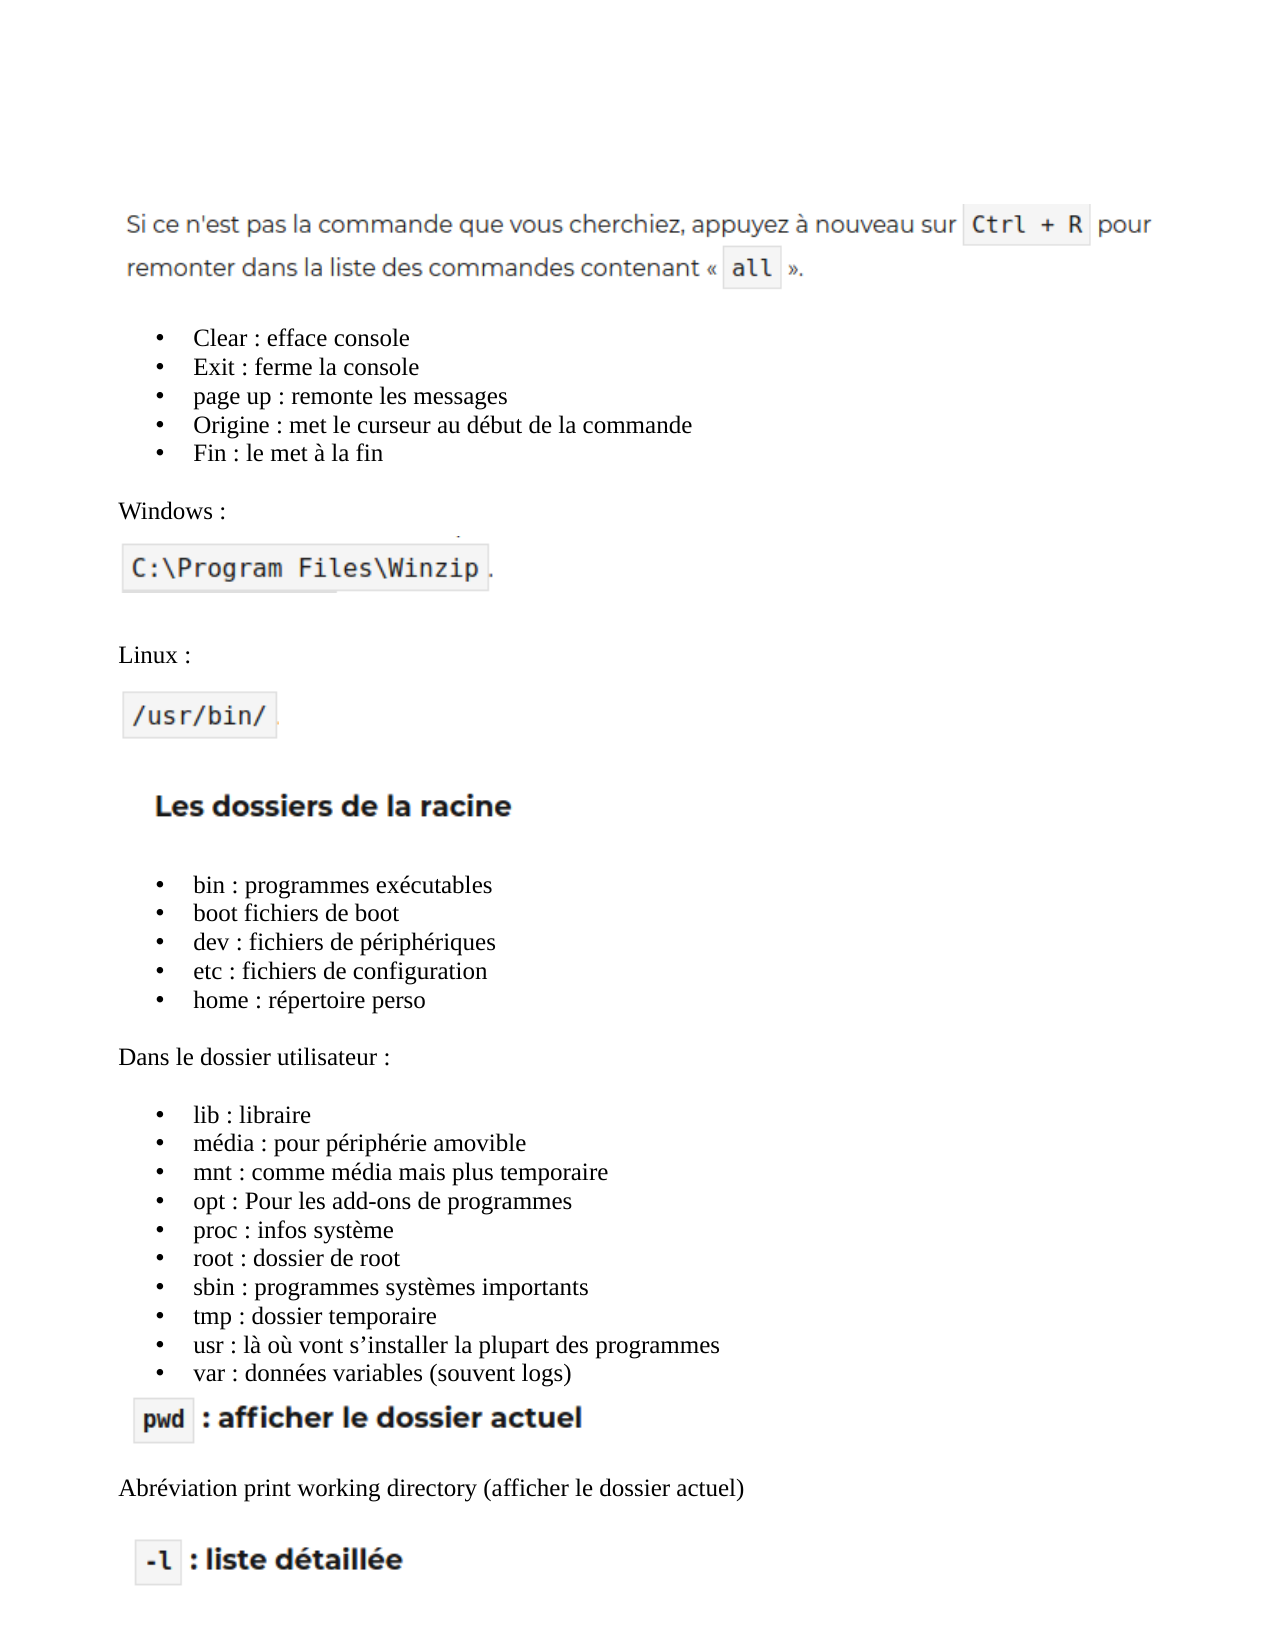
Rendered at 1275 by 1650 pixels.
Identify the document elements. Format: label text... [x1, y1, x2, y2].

picture [118, 687, 279, 742]
list etc : fichiers de configuration [156, 956, 1157, 985]
list tmp : dossier temporaire [156, 1301, 1157, 1330]
list boot fichiers de boot [156, 898, 1157, 927]
list Clear : efface console [156, 323, 1157, 352]
list sbin : programmes systèmes importants [156, 1272, 1157, 1301]
picture [118, 204, 1157, 295]
list Origine : met le curseur au début de la commande [156, 410, 1157, 438]
list média : pour périphérie amovible [156, 1128, 1157, 1157]
list home : répertoire perso [156, 985, 1157, 1013]
picture [150, 783, 519, 831]
picture [121, 1387, 594, 1450]
list root : dossier de root [156, 1243, 1157, 1272]
list Fin : le met à la fin [156, 438, 1157, 467]
text Linux : [118, 640, 1157, 668]
list mnt : comme média mais plus temporaire [156, 1157, 1157, 1186]
list lib : libraire [156, 1100, 1157, 1128]
text Abréviation print working directory (afficher le dossier actuel) [118, 1473, 1157, 1502]
list page up : remonte les messages [156, 381, 1157, 410]
list dev : fichiers de périphériques [156, 927, 1157, 956]
list bin : programmes exécutables [156, 870, 1157, 898]
text Windows : [118, 496, 1157, 525]
picture [116, 536, 493, 593]
list proc : infos système [156, 1215, 1157, 1243]
list opt : Pour les add-ons de programmes [156, 1186, 1157, 1215]
text Dans le dossier utilisateur : [118, 1042, 1157, 1071]
list usr : là où vont s’installer la plupart des programmes [156, 1330, 1157, 1358]
list Exit : ferme la console [156, 352, 1157, 381]
picture [121, 1524, 422, 1592]
list var : données variables (souvent logs) [156, 1358, 1157, 1387]
